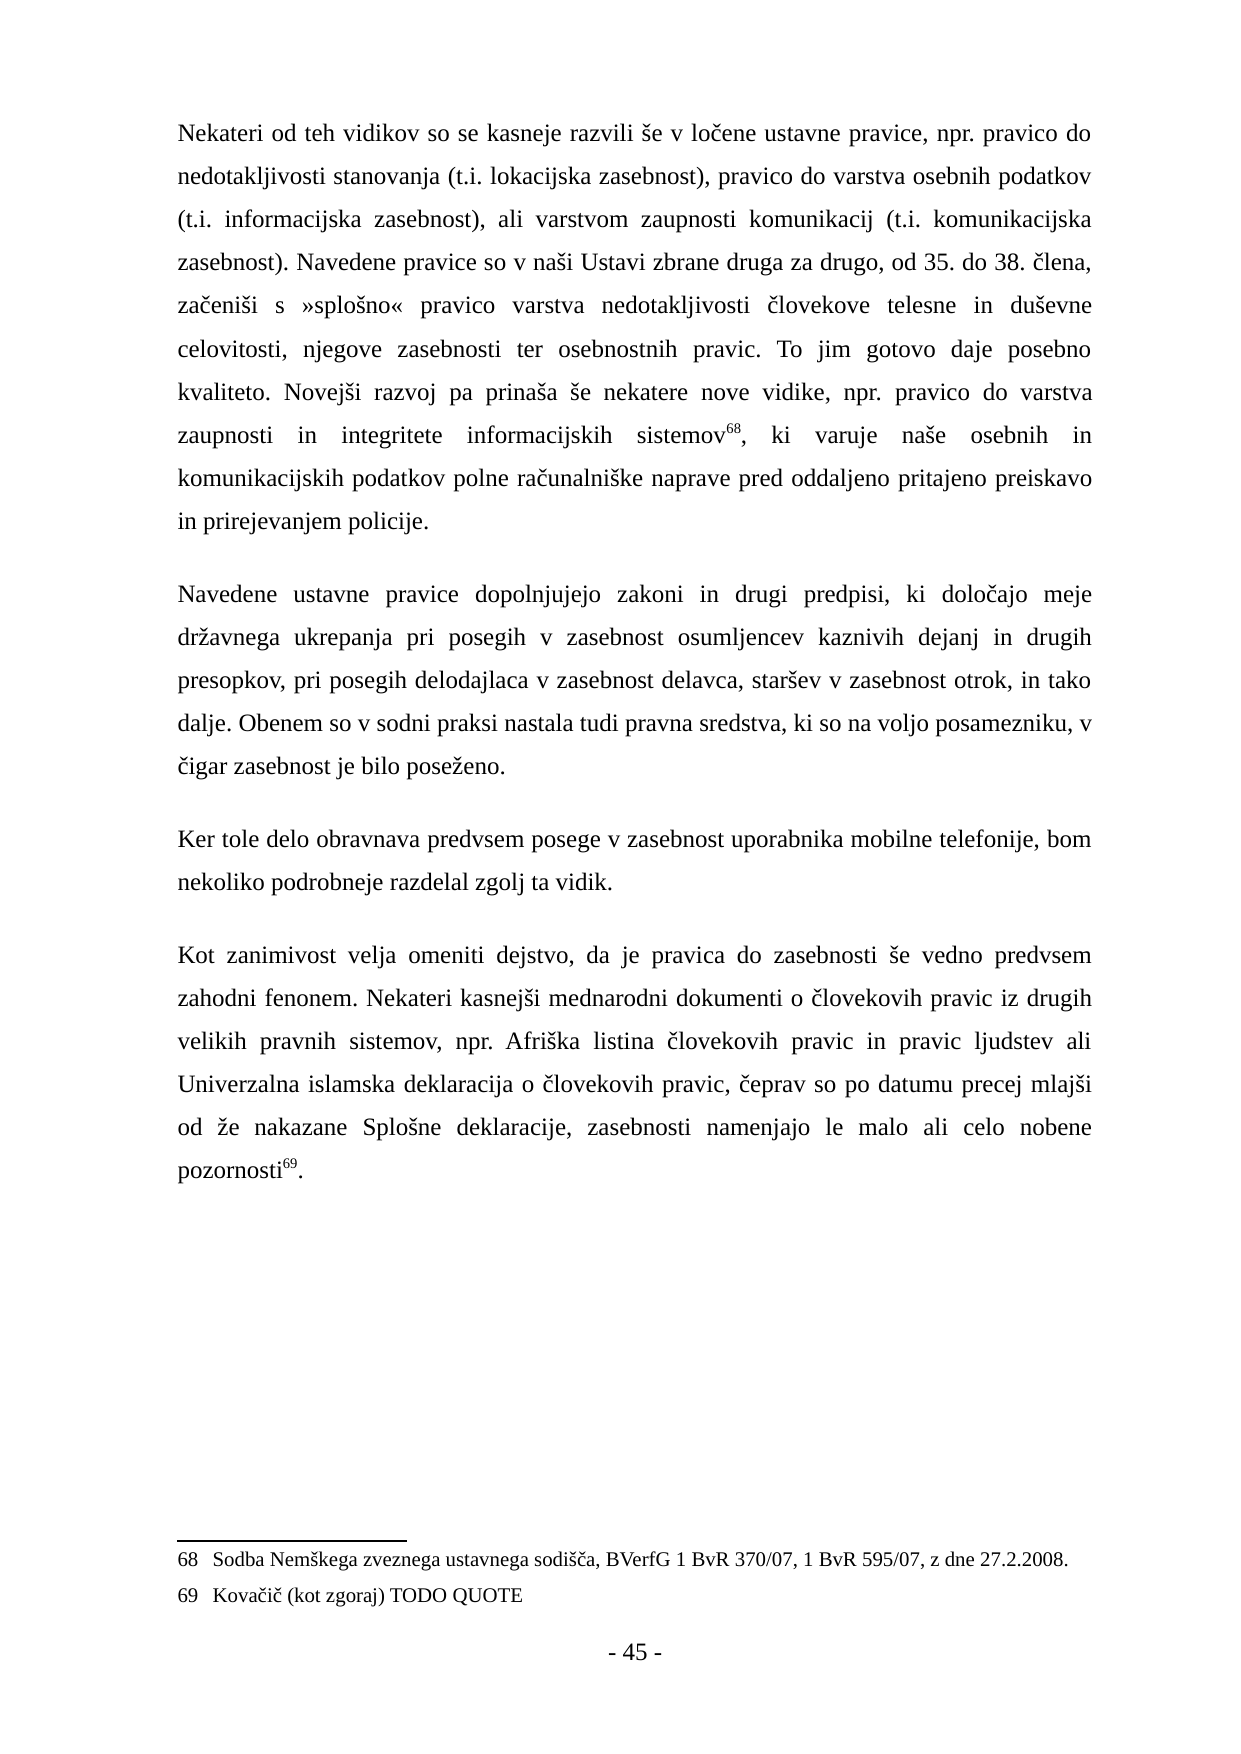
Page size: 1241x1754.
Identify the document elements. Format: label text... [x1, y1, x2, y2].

text Kot zanimivost velja omeniti dejstvo, da je pravica do zasebnosti še vedno predvsem zahodni fenonem. Nekateri kasnejši mednarodni dokumenti o človekovih pravic iz drugih velikih pravnih sistemov, npr. Afriška listina človekovih pravic in pravic ljudstev ali Univerzalna islamska deklaracija o človekovih pravic, čeprav so po datumu precej mlajši od že nakazane Splošne deklaracije, zasebnosti namenjajo le malo ali celo nobene pozornosti. [177, 940, 1093, 1184]
text Kovačič (kot zgoraj) TODO QUOTE [177, 1583, 1093, 1607]
text Sodba Nemškega zveznega ustavnega sodišča, BVerfG 1 BvR 370/07, 1 BvR 595/07, z dne 27.2.2008. [177, 1547, 1093, 1571]
text Nekateri od teh vidikov so se kasneje razvili še v ločene ustavne pravice, npr. pravico do nedotakljivosti stanovanja (t.i. lokacijska zasebnost), pravico do varstva osebnih podatkov (t.i. informacijska zasebnost), ali varstvom zaupnosti komunikacij (t.i. komunikacijska zasebnost). Navedene pravice so v naši Ustavi zbrane druga za drugo, od 35. do 38. člena, začeniši s »splošno« pravico varstva nedotakljivosti človekove telesne in duševne celovitosti, njegove zasebnosti ter osebnostnih pravic. To jim gotovo daje posebno kvaliteto. Novejši razvoj pa prinaša še nekatere nove vidike, npr. pravico do varstva zaupnosti in integritete informacijskih sistemov, ki varuje naše osebnih in komunikacijskih podatkov polne računalniške naprave pred oddaljeno pritajeno preiskavo in prirejevanjem policije. [177, 118, 1093, 535]
text Navedene ustavne pravice dopolnjujejo zakoni in drugi predpisi, ki določajo meje državnega ukrepanja pri posegih v zasebnost osumljencev kaznivih dejanj in drugih presopkov, pri posegih delodajlaca v zasebnost delavca, staršev v zasebnost otrok, in tako dalje. Obenem so v sodni praksi nastala tudi pravna sredstva, ki so na voljo posamezniku, v čigar zasebnost je bilo poseženo. [177, 579, 1093, 780]
text Ker tole delo obravnava predvsem posege v zasebnost uporabnika mobilne telefonije, bom nekoliko podrobneje razdelal zgolj ta vidik. [177, 824, 1093, 896]
